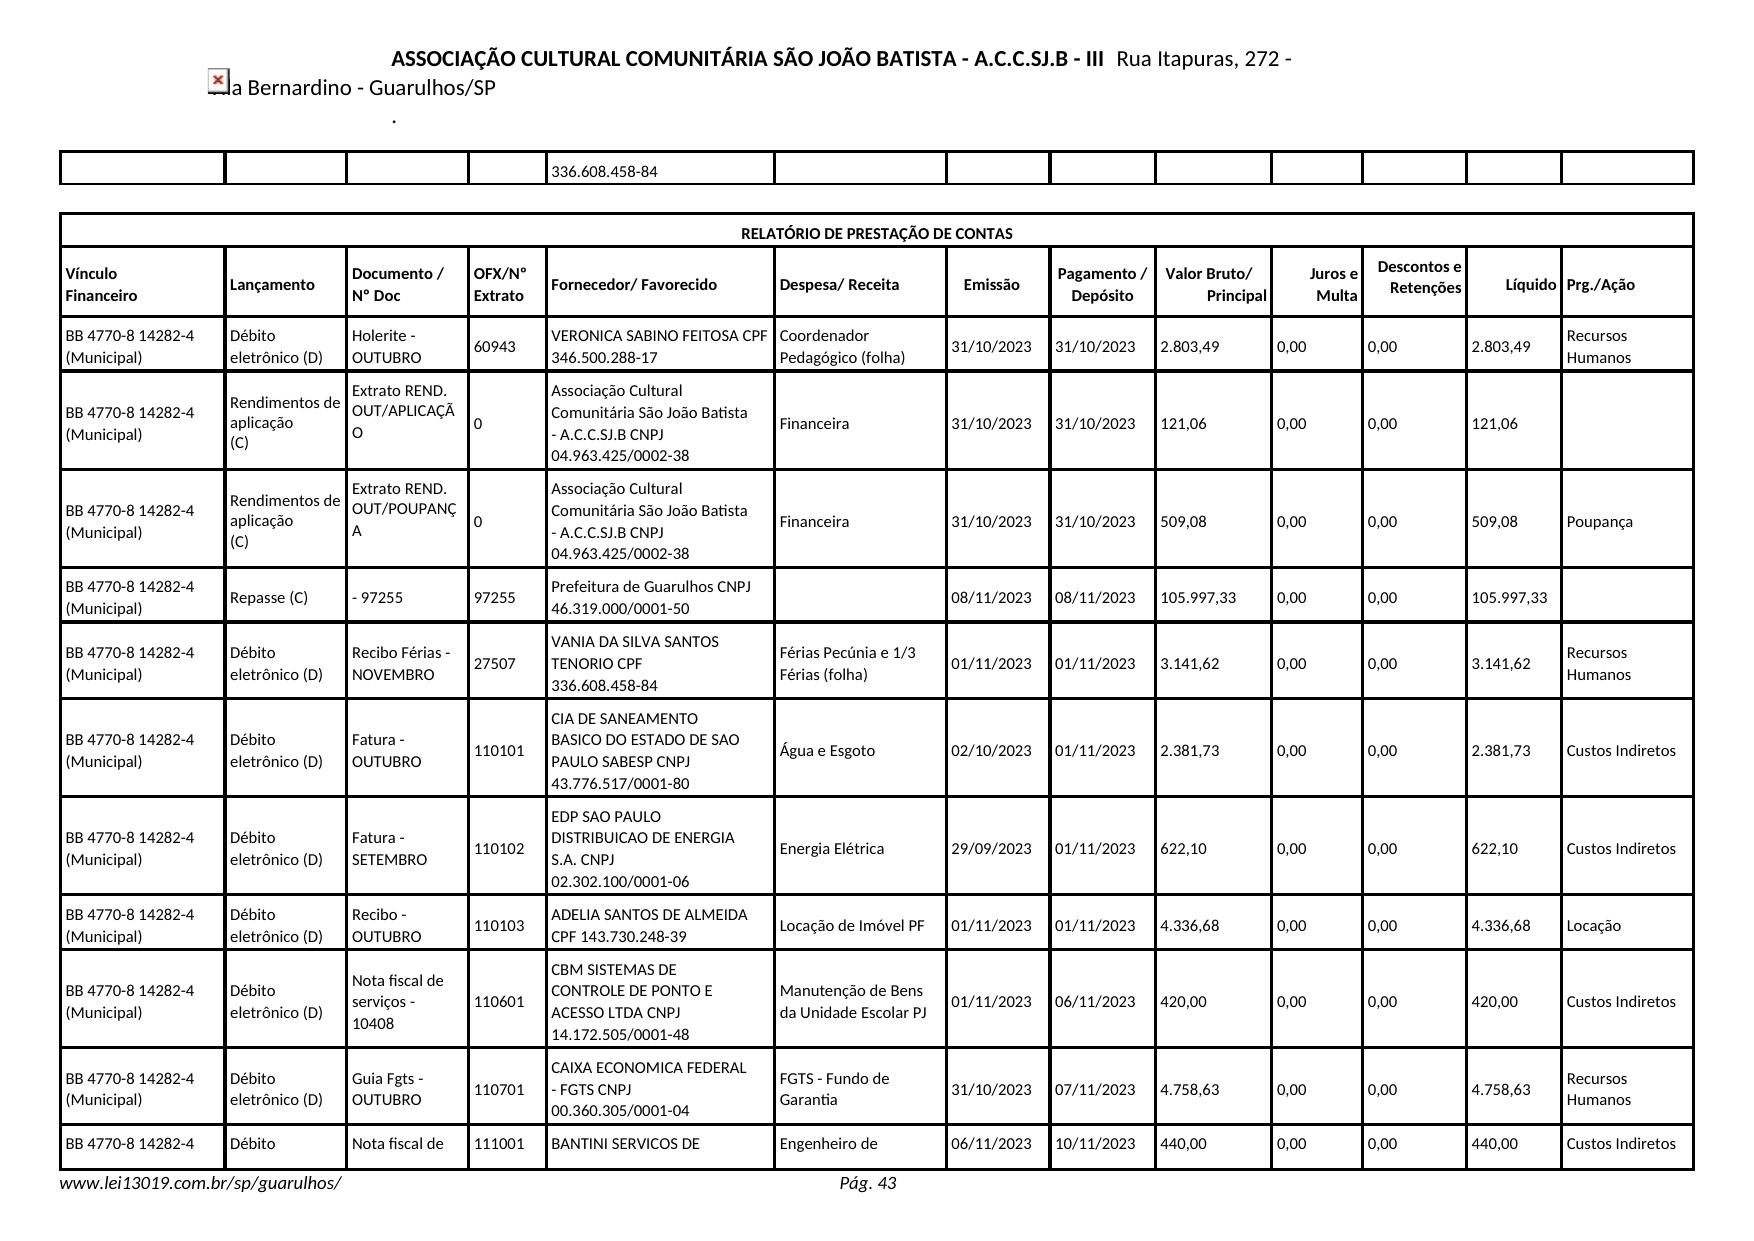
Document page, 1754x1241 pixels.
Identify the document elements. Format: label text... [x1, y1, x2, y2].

table_cell [948, 153, 1048, 183]
table_cell 01/11/2023 [1052, 798, 1154, 893]
table_cell [1563, 373, 1692, 467]
table_cell 105.997,33 [1468, 569, 1560, 620]
table_cell 622,10 [1468, 798, 1560, 893]
table_cell Custos Indiretos [1563, 700, 1692, 795]
table_cell Guia Fgts - OUTUBRO [348, 1049, 467, 1122]
table_cell CIA DE SANEAMENTO BASICO DO ESTADO DE SAO PAULO SABESP CNPJ 43.776.517/0001-80 [548, 700, 773, 795]
table_cell 4.336,68 [1468, 896, 1560, 948]
table_cell 08/11/2023 [948, 569, 1048, 620]
table_cell 0,00 [1364, 700, 1465, 795]
table_cell BB 4770-8 14282-4 (Municipal) [62, 569, 223, 620]
table_cell Custos Indiretos [1563, 951, 1692, 1046]
table_cell Financeira [776, 373, 945, 467]
table_cell Engenheiro de [776, 1126, 945, 1168]
table_cell [1157, 153, 1270, 183]
table_cell [1563, 569, 1692, 620]
table_cell - 97255 [348, 569, 467, 620]
table_cell 110101 [470, 700, 545, 795]
table_cell Despesa/ Receita [776, 248, 945, 314]
table_cell 111001 [470, 1126, 545, 1168]
table_cell 0,00 [1364, 896, 1465, 948]
table_cell 440,00 [1468, 1126, 1560, 1168]
table_cell 0,00 [1364, 951, 1465, 1046]
table_cell 02/10/2023 [948, 700, 1048, 795]
table_cell 01/11/2023 [948, 624, 1048, 697]
table_cell [348, 153, 467, 183]
table_cell [776, 153, 945, 183]
table_cell 420,00 [1157, 951, 1270, 1046]
table_cell 4.336,68 [1157, 896, 1270, 948]
table_cell 0,00 [1364, 471, 1465, 566]
table_cell Extrato REND. OUT/APLICAÇÃ O [348, 373, 467, 467]
table_cell BB 4770-8 14282-4 [62, 1126, 223, 1168]
table_cell [1563, 153, 1692, 183]
table_cell 110601 [470, 951, 545, 1046]
table_cell Holerite - OUTUBRO [348, 318, 467, 369]
table_cell Juros e Multa [1273, 248, 1361, 314]
table_cell 420,00 [1468, 951, 1560, 1046]
table_cell Débito eletrônico (D) [227, 896, 345, 948]
table_cell 31/10/2023 [948, 471, 1048, 566]
table_cell 2.803,49 [1468, 318, 1560, 369]
table_cell 0,00 [1364, 569, 1465, 620]
table_cell Débito eletrônico (D) [227, 624, 345, 697]
table_cell 0,00 [1364, 373, 1465, 467]
table_cell 01/11/2023 [1052, 700, 1154, 795]
table_cell 0,00 [1273, 951, 1361, 1046]
table_cell 97255 [470, 569, 545, 620]
table_cell 3.141,62 [1468, 624, 1560, 697]
table_cell 0,00 [1364, 1049, 1465, 1122]
table_cell 08/11/2023 [1052, 569, 1154, 620]
table_cell Locação [1563, 896, 1692, 948]
table_cell Prefeitura de Guarulhos CNPJ 46.319.000/0001-50 [548, 569, 773, 620]
table_cell 336.608.458-84 [548, 153, 773, 183]
table_cell Prg./Ação [1563, 248, 1692, 314]
table_cell 121,06 [1157, 373, 1270, 467]
table_cell Coordenador Pedagógico (folha) [776, 318, 945, 369]
table_cell 01/11/2023 [1052, 896, 1154, 948]
table_header RELATÓRIO DE PRESTAÇÃO DE CONTAS [62, 215, 1692, 245]
table_cell 0,00 [1273, 569, 1361, 620]
table_cell ADELIA SANTOS DE ALMEIDA CPF 143.730.248-39 [548, 896, 773, 948]
table_cell Locação de Imóvel PF [776, 896, 945, 948]
table_cell Rendimentos de aplicação (C) [227, 373, 345, 467]
table_cell Líquido [1468, 248, 1560, 314]
table_cell 10/11/2023 [1052, 1126, 1154, 1168]
table_cell Valor Bruto/ Principal [1157, 248, 1270, 314]
table_cell 06/11/2023 [1052, 951, 1154, 1046]
table_cell 0,00 [1273, 1126, 1361, 1168]
table_cell 31/10/2023 [1052, 318, 1154, 369]
table_cell 2.803,49 [1157, 318, 1270, 369]
table_cell Débito eletrônico (D) [227, 1049, 345, 1122]
table_cell BB 4770-8 14282-4 (Municipal) [62, 896, 223, 948]
table_cell [227, 153, 345, 183]
table_cell 121,06 [1468, 373, 1560, 467]
table_cell OFX/Nº Extrato [470, 248, 545, 314]
table_cell 01/11/2023 [1052, 624, 1154, 697]
table_cell 0,00 [1273, 624, 1361, 697]
table_cell [776, 569, 945, 620]
table_cell Recursos Humanos [1563, 1049, 1692, 1122]
table_cell 0 [470, 471, 545, 566]
table_cell 0,00 [1273, 798, 1361, 893]
table_cell 105.997,33 [1157, 569, 1270, 620]
table_cell Débito [227, 1126, 345, 1168]
table_cell Lançamento [227, 248, 345, 314]
table_cell 27507 [470, 624, 545, 697]
table_cell 31/10/2023 [948, 373, 1048, 467]
table_cell Associação Cultural Comunitária São João Batista - A.C.C.SJ.B CNPJ 04.963.425/0002-38 [548, 373, 773, 467]
table_cell 4.758,63 [1468, 1049, 1560, 1122]
table_cell 0,00 [1364, 798, 1465, 893]
table_cell BB 4770-8 14282-4 (Municipal) [62, 318, 223, 369]
table_cell Documento / Nº Doc [348, 248, 467, 314]
table_cell 0,00 [1364, 1126, 1465, 1168]
table_cell VANIA DA SILVA SANTOS TENORIO CPF 336.608.458-84 [548, 624, 773, 697]
table_cell [62, 153, 223, 183]
table_cell Extrato REND. OUT/POUPANÇ A [348, 471, 467, 566]
table_cell 31/10/2023 [1052, 471, 1154, 566]
table_cell Recursos Humanos [1563, 624, 1692, 697]
table_cell 3.141,62 [1157, 624, 1270, 697]
table_cell [1052, 153, 1154, 183]
table_cell Vínculo Financeiro [62, 248, 223, 314]
table_cell Custos Indiretos [1563, 1126, 1692, 1168]
table_cell Férias Pecúnia e 1/3 Férias (folha) [776, 624, 945, 697]
table_cell [1364, 153, 1465, 183]
table_cell BB 4770-8 14282-4 (Municipal) [62, 951, 223, 1046]
table_cell 0,00 [1273, 1049, 1361, 1122]
table_cell 110102 [470, 798, 545, 893]
table_cell FGTS - Fundo de Garantia [776, 1049, 945, 1122]
table_cell 509,08 [1468, 471, 1560, 566]
table_cell Rendimentos de aplicação (C) [227, 471, 345, 566]
table_cell Recibo - OUTUBRO [348, 896, 467, 948]
table_cell BB 4770-8 14282-4 (Municipal) [62, 373, 223, 467]
table_cell Energia Elétrica [776, 798, 945, 893]
table_cell [470, 153, 545, 183]
table_cell BB 4770-8 14282-4 (Municipal) [62, 624, 223, 697]
table_cell CAIXA ECONOMICA FEDERAL - FGTS CNPJ 00.360.305/0001-04 [548, 1049, 773, 1122]
table_cell 2.381,73 [1468, 700, 1560, 795]
table_cell 60943 [470, 318, 545, 369]
table_cell CBM SISTEMAS DE CONTROLE DE PONTO E ACESSO LTDA CNPJ 14.172.505/0001-48 [548, 951, 773, 1046]
table_cell Fatura - OUTUBRO [348, 700, 467, 795]
table_cell Custos Indiretos [1563, 798, 1692, 893]
table_cell 31/10/2023 [1052, 373, 1154, 467]
table_cell [1468, 153, 1560, 183]
table_cell 0,00 [1364, 318, 1465, 369]
table_cell 622,10 [1157, 798, 1270, 893]
table_cell BB 4770-8 14282-4 (Municipal) [62, 798, 223, 893]
table_cell 06/11/2023 [948, 1126, 1048, 1168]
table_cell Associação Cultural Comunitária São João Batista - A.C.C.SJ.B CNPJ 04.963.425/0002-38 [548, 471, 773, 566]
table_cell Recursos Humanos [1563, 318, 1692, 369]
table_cell Débito eletrônico (D) [227, 798, 345, 893]
table_cell Nota fiscal de [348, 1126, 467, 1168]
table_cell Fatura - SETEMBRO [348, 798, 467, 893]
table_cell 4.758,63 [1157, 1049, 1270, 1122]
table_cell BANTINI SERVICOS DE [548, 1126, 773, 1168]
table_cell 31/10/2023 [948, 318, 1048, 369]
table_cell EDP SAO PAULO DISTRIBUICAO DE ENERGIA S.A. CNPJ 02.302.100/0001-06 [548, 798, 773, 893]
table_cell Financeira [776, 471, 945, 566]
table_cell Descontos e Retenções [1364, 248, 1465, 314]
table_cell BB 4770-8 14282-4 (Municipal) [62, 1049, 223, 1122]
table_cell Fornecedor/ Favorecido [548, 248, 773, 314]
table_cell 31/10/2023 [948, 1049, 1048, 1122]
table_cell 110103 [470, 896, 545, 948]
table_cell Débito eletrônico (D) [227, 700, 345, 795]
table_cell 0,00 [1273, 700, 1361, 795]
table_cell Pagamento / Depósito [1052, 248, 1154, 314]
table_cell 07/11/2023 [1052, 1049, 1154, 1122]
table_cell Manutenção de Bens da Unidade Escolar PJ [776, 951, 945, 1046]
table_cell Nota fiscal de serviços - 10408 [348, 951, 467, 1046]
table_cell Débito eletrônico (D) [227, 951, 345, 1046]
table_cell 509,08 [1157, 471, 1270, 566]
table_cell Repasse (C) [227, 569, 345, 620]
table_cell 110701 [470, 1049, 545, 1122]
table_cell 2.381,73 [1157, 700, 1270, 795]
table_cell 01/11/2023 [948, 951, 1048, 1046]
table_cell BB 4770-8 14282-4 (Municipal) [62, 471, 223, 566]
table_cell 440,00 [1157, 1126, 1270, 1168]
table_cell BB 4770-8 14282-4 (Municipal) [62, 700, 223, 795]
table_cell [1273, 153, 1361, 183]
table_cell 0,00 [1273, 373, 1361, 467]
table_cell 0,00 [1364, 624, 1465, 697]
table_cell 01/11/2023 [948, 896, 1048, 948]
table_cell VERONICA SABINO FEITOSA CPF 346.500.288-17 [548, 318, 773, 369]
table_cell Poupança [1563, 471, 1692, 566]
table_cell 29/09/2023 [948, 798, 1048, 893]
table_cell 0,00 [1273, 318, 1361, 369]
table_cell 0,00 [1273, 471, 1361, 566]
table_cell Água e Esgoto [776, 700, 945, 795]
table_cell Débito eletrônico (D) [227, 318, 345, 369]
table_cell Recibo Férias - NOVEMBRO [348, 624, 467, 697]
table_cell 0,00 [1273, 896, 1361, 948]
table_cell 0 [470, 373, 545, 467]
table_cell Emissão [948, 248, 1048, 314]
